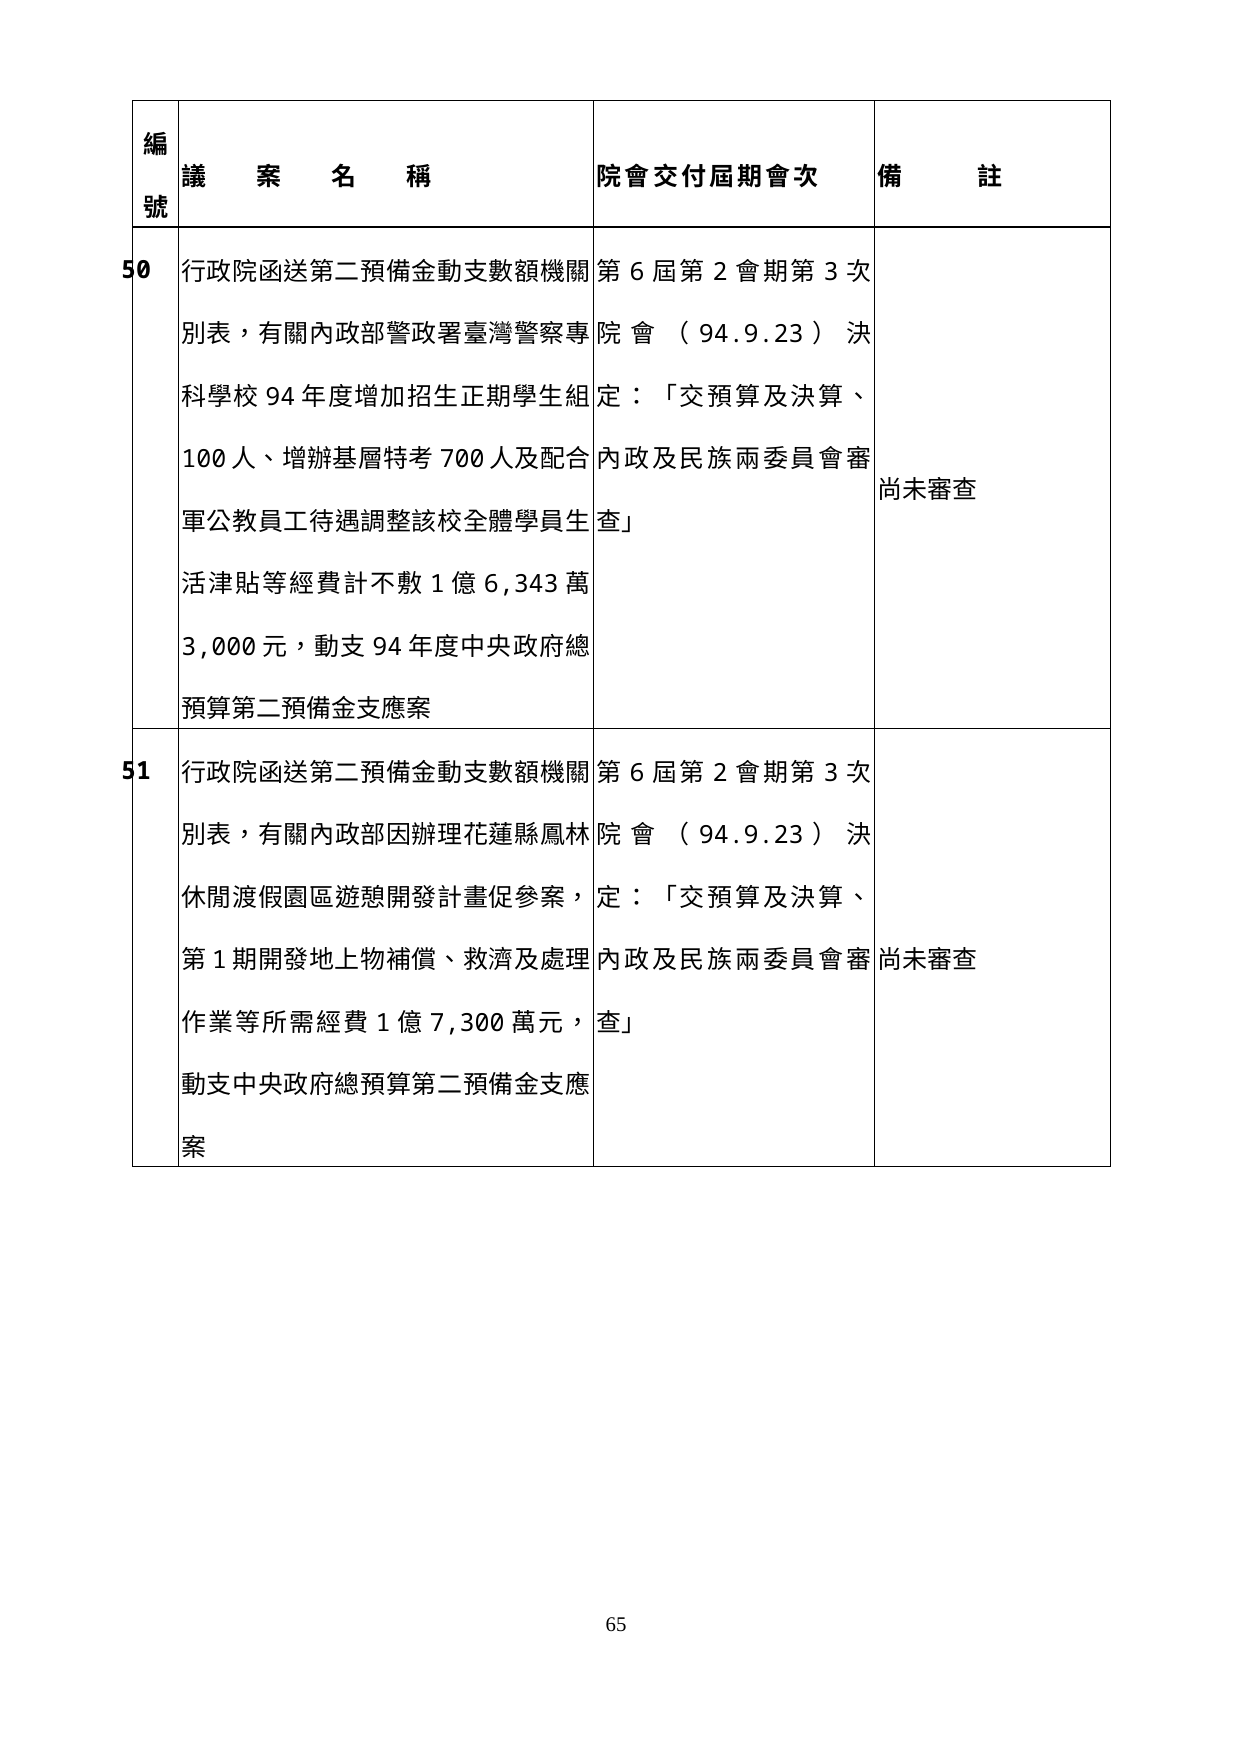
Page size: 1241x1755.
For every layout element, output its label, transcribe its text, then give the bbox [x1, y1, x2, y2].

table_header 議 案 名 稱 [179, 101, 593, 226]
table_cell 行政院函送第二預備金動支數額機關別表，有關內政部警政署臺灣警察專科學校94年度增加招生正期學生組100人、增辦基層特考700人及配合軍公教員工待遇調整該校全體學員生活津貼等經費計不敷1億6,343萬3,000元，動支94年度中央政府總預算第二預備金支應案 [179, 228, 593, 727]
table_cell 第6屆第2會期第3次院會（94.9.23）決定：「交預算及決算、內政及民族兩委員會審查」 [594, 228, 874, 727]
table_header 院會交付屆期會次 [594, 101, 874, 226]
table_cell [133, 228, 178, 727]
table_cell [133, 729, 178, 1166]
table_cell 尚未審查 [875, 729, 1110, 1166]
table_header 備 註 [875, 101, 1110, 226]
table_cell 行政院函送第二預備金動支數額機關別表，有關內政部因辦理花蓮縣鳳林休閒渡假園區遊憩開發計畫促參案，第1期開發地上物補償、救濟及處理作業等所需經費1億7,300萬元，動支中央政府總預算第二預備金支應案 [179, 729, 593, 1166]
table_cell 第6屆第2會期第3次院會（94.9.23）決定：「交預算及決算、內政及民族兩委員會審查」 [594, 729, 874, 1166]
table_cell 尚未審查 [875, 228, 1110, 727]
table_header 編號 [133, 101, 178, 226]
